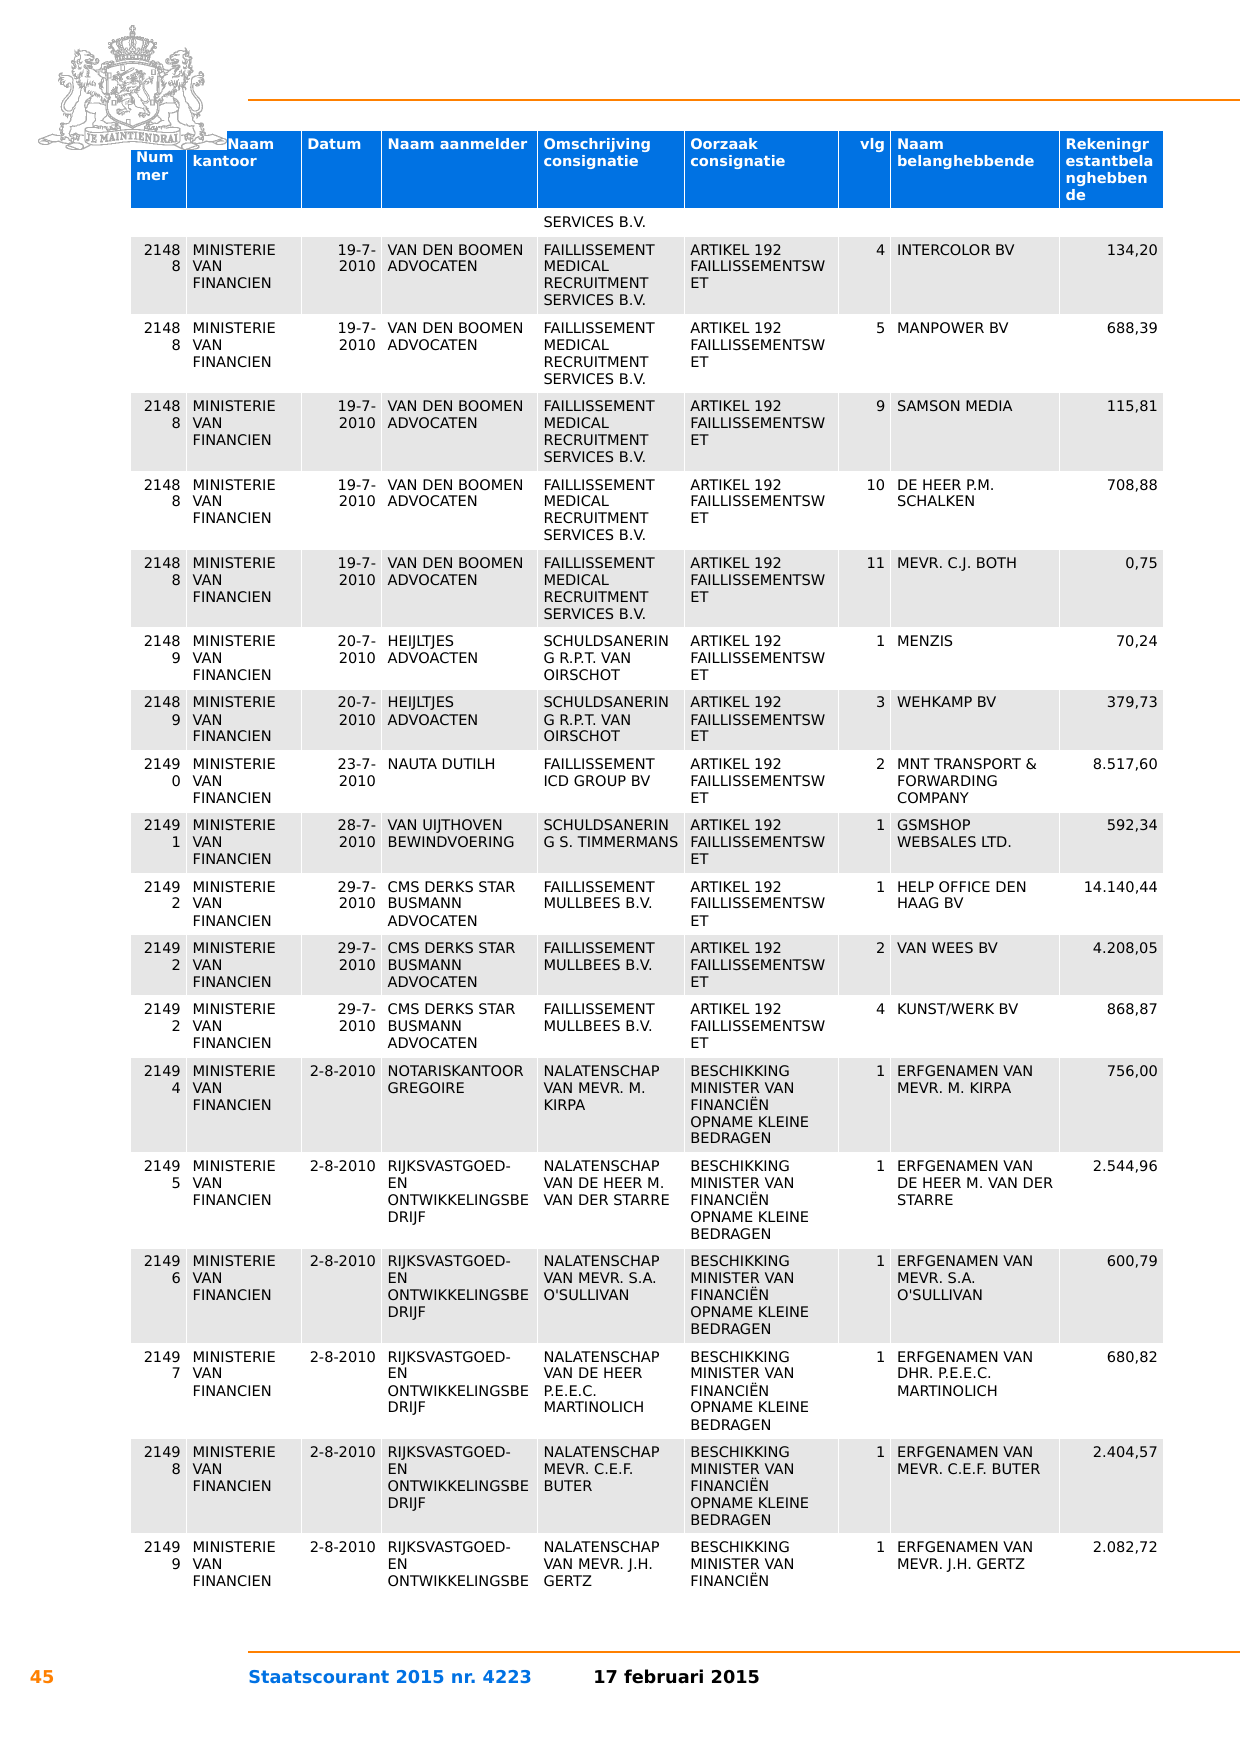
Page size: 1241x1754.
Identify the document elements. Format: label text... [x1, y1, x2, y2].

table_cell MINISTERIE VAN FINANCIEN [187, 690, 301, 750]
table_cell RIJKSVASTGOED- EN ONTWIKKELINGSBEDRIJF [382, 1439, 537, 1533]
table_cell BESCHIKKING MINISTER VAN FINANCIËN [685, 1534, 838, 1595]
table_cell MINISTERIE VAN FINANCIEN [187, 996, 301, 1057]
table_header Omschrijving consignatie [538, 131, 684, 208]
table_cell FAILLISSEMENT MEDICAL RECRUITMENT SERVICES B.V. [538, 550, 684, 627]
table_cell ARTIKEL 192 FAILLISSEMENTSWET [685, 628, 838, 689]
table_cell 0,75 [1060, 550, 1163, 627]
table_cell 379,73 [1060, 690, 1163, 750]
table_cell 29-7-2010 [302, 874, 381, 934]
table_cell 2.404,57 [1060, 1439, 1163, 1533]
table_cell MINISTERIE VAN FINANCIEN [187, 751, 301, 811]
table_cell ARTIKEL 192 FAILLISSEMENTSWET [685, 751, 838, 811]
table_cell ERFGENAMEN VAN MEVR. M. KIRPA [891, 1058, 1059, 1152]
table_cell ARTIKEL 192 FAILLISSEMENTSWET [685, 393, 838, 471]
table_cell NALATENSCHAP VAN MEVR. J.H. GERTZ [538, 1534, 684, 1595]
table_cell KUNST/WERK BV [891, 996, 1059, 1057]
table_cell FAILLISSEMENT MEDICAL RECRUITMENT SERVICES B.V. [538, 237, 684, 314]
table_cell BESCHIKKING MINISTER VAN FINANCIËN OPNAME KLEINE BEDRAGEN [685, 1249, 838, 1343]
table_cell RIJKSVASTGOED- EN ONTWIKKELINGSBEDRIJF [382, 1344, 537, 1438]
table_cell GSMSHOP WEBSALES LTD. [891, 813, 1059, 873]
table_cell MINISTERIE VAN FINANCIEN [187, 1344, 301, 1438]
table_cell 680,82 [1060, 1344, 1163, 1438]
table_cell CMS DERKS STAR BUSMANN ADVOCATEN [382, 874, 537, 934]
table_cell MEVR. C.J. BOTH [891, 550, 1059, 627]
table_cell 21488 [131, 315, 186, 392]
table_cell 21492 [131, 935, 186, 995]
table_cell BESCHIKKING MINISTER VAN FINANCIËN OPNAME KLEINE BEDRAGEN [685, 1153, 838, 1247]
table_cell [131, 209, 186, 236]
table_cell 708,88 [1060, 472, 1163, 549]
table_cell 1 [839, 628, 890, 689]
table_cell VAN DEN BOOMEN ADVOCATEN [382, 393, 537, 471]
table_cell 21489 [131, 690, 186, 750]
table_cell FAILLISSEMENT ICD GROUP BV [538, 751, 684, 811]
table_cell DE HEER P.M. SCHALKEN [891, 472, 1059, 549]
table_cell 2.544,96 [1060, 1153, 1163, 1247]
table_cell 21498 [131, 1439, 186, 1533]
table_cell [382, 209, 537, 236]
table_cell 21490 [131, 751, 186, 811]
table_cell ARTIKEL 192 FAILLISSEMENTSWET [685, 550, 838, 627]
table_cell INTERCOLOR BV [891, 237, 1059, 314]
table_cell 2-8-2010 [302, 1344, 381, 1438]
table_cell MINISTERIE VAN FINANCIEN [187, 1249, 301, 1343]
table_cell NALATENSCHAP VAN DE HEER M. VAN DER STARRE [538, 1153, 684, 1247]
table_cell RIJKSVASTGOED- EN ONTWIKKELINGSBEDRIJF [382, 1249, 537, 1343]
table_cell 1 [839, 1534, 890, 1595]
table_cell 70,24 [1060, 628, 1163, 689]
table_cell 1 [839, 1058, 890, 1152]
table_cell 14.140,44 [1060, 874, 1163, 934]
table_cell [1060, 209, 1163, 236]
table_cell MINISTERIE VAN FINANCIEN [187, 1439, 301, 1533]
table_cell [302, 209, 381, 236]
table_cell [891, 209, 1059, 236]
table_cell 1 [839, 1344, 890, 1438]
table_cell NOTARISKANTOOR GREGOIRE [382, 1058, 537, 1152]
table_cell MINISTERIE VAN FINANCIEN [187, 628, 301, 689]
table_cell 19-7-2010 [302, 550, 381, 627]
table_cell BESCHIKKING MINISTER VAN FINANCIËN OPNAME KLEINE BEDRAGEN [685, 1439, 838, 1533]
table_cell MNT TRANSPORT & FORWARDING COMPANY [891, 751, 1059, 811]
picture [38, 25, 227, 150]
table_cell 29-7-2010 [302, 935, 381, 995]
table_cell WEHKAMP BV [891, 690, 1059, 750]
table_cell MINISTERIE VAN FINANCIEN [187, 1534, 301, 1595]
table_cell 1 [839, 1439, 890, 1533]
table_cell HELP OFFICE DEN HAAG BV [891, 874, 1059, 934]
table_cell 592,34 [1060, 813, 1163, 873]
table_cell 8.517,60 [1060, 751, 1163, 811]
table_cell ARTIKEL 192 FAILLISSEMENTSWET [685, 874, 838, 934]
table_cell ARTIKEL 192 FAILLISSEMENTSWET [685, 996, 838, 1057]
table_cell 2 [839, 935, 890, 995]
table_cell BESCHIKKING MINISTER VAN FINANCIËN OPNAME KLEINE BEDRAGEN [685, 1344, 838, 1438]
table_cell 115,81 [1060, 393, 1163, 471]
table_cell 21488 [131, 237, 186, 314]
table_cell 2-8-2010 [302, 1534, 381, 1595]
table_cell [839, 209, 890, 236]
table_cell 28-7-2010 [302, 813, 381, 873]
table_cell 9 [839, 393, 890, 471]
table_cell FAILLISSEMENT MEDICAL RECRUITMENT SERVICES B.V. [538, 315, 684, 392]
table_cell MINISTERIE VAN FINANCIEN [187, 874, 301, 934]
table_cell MINISTERIE VAN FINANCIEN [187, 550, 301, 627]
table_cell SCHULDSANERING S. TIMMERMANS [538, 813, 684, 873]
table_cell NALATENSCHAP VAN MEVR. S.A. O'SULLIVAN [538, 1249, 684, 1343]
table_cell 21488 [131, 393, 186, 471]
table_cell MINISTERIE VAN FINANCIEN [187, 935, 301, 995]
table_cell MENZIS [891, 628, 1059, 689]
table_cell 21492 [131, 874, 186, 934]
table_cell ARTIKEL 192 FAILLISSEMENTSWET [685, 690, 838, 750]
table_cell VAN DEN BOOMEN ADVOCATEN [382, 472, 537, 549]
table_cell ARTIKEL 192 FAILLISSEMENTSWET [685, 315, 838, 392]
table_cell 2 [839, 751, 890, 811]
table_cell 4 [839, 996, 890, 1057]
table_cell 2-8-2010 [302, 1439, 381, 1533]
table_cell MINISTERIE VAN FINANCIEN [187, 237, 301, 314]
table_cell 19-7-2010 [302, 315, 381, 392]
table_header Nummer [131, 150, 186, 208]
table_cell 19-7-2010 [302, 393, 381, 471]
table_cell VAN DEN BOOMEN ADVOCATEN [382, 315, 537, 392]
table_header Naam belanghebbende [891, 131, 1059, 208]
table_cell BESCHIKKING MINISTER VAN FINANCIËN OPNAME KLEINE BEDRAGEN [685, 1058, 838, 1152]
table_cell VAN UIJTHOVEN BEWINDVOERING [382, 813, 537, 873]
table_header Oorzaak consignatie [685, 131, 838, 208]
table_header Naam kantoor [187, 131, 301, 208]
table_cell ARTIKEL 192 FAILLISSEMENTSWET [685, 472, 838, 549]
table_cell 21499 [131, 1534, 186, 1595]
table_cell VAN DEN BOOMEN ADVOCATEN [382, 550, 537, 627]
table_cell 29-7-2010 [302, 996, 381, 1057]
table_cell 10 [839, 472, 890, 549]
table_cell SCHULDSANERING R.P.T. VAN OIRSCHOT [538, 628, 684, 689]
table_cell 5 [839, 315, 890, 392]
table_cell RIJKSVASTGOED- EN ONTWIKKELINGSBEDRIJF [382, 1153, 537, 1247]
table_cell MINISTERIE VAN FINANCIEN [187, 813, 301, 873]
table_cell 21494 [131, 1058, 186, 1152]
table_header Rekeningrestantbelanghebbende [1060, 131, 1163, 208]
table_cell 19-7-2010 [302, 472, 381, 549]
table_cell 2.082,72 [1060, 1534, 1163, 1595]
table_cell 2-8-2010 [302, 1249, 381, 1343]
table_cell ERFGENAMEN VAN DE HEER M. VAN DER STARRE [891, 1153, 1059, 1247]
table_cell 21495 [131, 1153, 186, 1247]
table_cell CMS DERKS STAR BUSMANN ADVOCATEN [382, 935, 537, 995]
table_cell MINISTERIE VAN FINANCIEN [187, 315, 301, 392]
table_cell FAILLISSEMENT MEDICAL RECRUITMENT SERVICES B.V. [538, 472, 684, 549]
table_cell 21491 [131, 813, 186, 873]
table_cell 868,87 [1060, 996, 1163, 1057]
table_cell 4.208,05 [1060, 935, 1163, 995]
table_cell ERFGENAMEN VAN MEVR. S.A. O'SULLIVAN [891, 1249, 1059, 1343]
table_cell 4 [839, 237, 890, 314]
table_cell SERVICES B.V. [538, 209, 684, 236]
table_cell 21489 [131, 628, 186, 689]
table_cell 21488 [131, 550, 186, 627]
table_cell RIJKSVASTGOED- EN ONTWIKKELINGSBE [382, 1534, 537, 1595]
table_cell [685, 209, 838, 236]
table_cell MANPOWER BV [891, 315, 1059, 392]
table_cell NALATENSCHAP VAN MEVR. M. KIRPA [538, 1058, 684, 1152]
table_cell ERFGENAMEN VAN DHR. P.E.E.C. MARTINOLICH [891, 1344, 1059, 1438]
table_cell 20-7-2010 [302, 628, 381, 689]
table_cell ERFGENAMEN VAN MEVR. C.E.F. BUTER [891, 1439, 1059, 1533]
table_cell 2-8-2010 [302, 1153, 381, 1247]
table_cell 19-7-2010 [302, 237, 381, 314]
table_cell ARTIKEL 192 FAILLISSEMENTSWET [685, 813, 838, 873]
table_cell 688,39 [1060, 315, 1163, 392]
table_header Naam aanmelder [382, 131, 537, 208]
table_cell 21497 [131, 1344, 186, 1438]
table_cell 21496 [131, 1249, 186, 1343]
table_cell 21492 [131, 996, 186, 1057]
table_cell SCHULDSANERING R.P.T. VAN OIRSCHOT [538, 690, 684, 750]
table_cell FAILLISSEMENT MULLBEES B.V. [538, 935, 684, 995]
table_cell 21488 [131, 472, 186, 549]
table_cell [187, 209, 301, 236]
table_cell 2-8-2010 [302, 1058, 381, 1152]
table_cell 600,79 [1060, 1249, 1163, 1343]
table_cell MINISTERIE VAN FINANCIEN [187, 472, 301, 549]
table_cell 756,00 [1060, 1058, 1163, 1152]
table_cell FAILLISSEMENT MULLBEES B.V. [538, 996, 684, 1057]
table_cell ARTIKEL 192 FAILLISSEMENTSWET [685, 935, 838, 995]
table_cell MINISTERIE VAN FINANCIEN [187, 1153, 301, 1247]
table_header Datum [302, 131, 381, 208]
table_cell ARTIKEL 192 FAILLISSEMENTSWET [685, 237, 838, 314]
table_cell NAUTA DUTILH [382, 751, 537, 811]
table_cell VAN DEN BOOMEN ADVOCATEN [382, 237, 537, 314]
table_cell FAILLISSEMENT MEDICAL RECRUITMENT SERVICES B.V. [538, 393, 684, 471]
table_cell 23-7-2010 [302, 751, 381, 811]
table_cell NALATENSCHAP VAN DE HEER P.E.E.C. MARTINOLICH [538, 1344, 684, 1438]
table_cell 134,20 [1060, 237, 1163, 314]
table_cell 1 [839, 1249, 890, 1343]
table_cell VAN WEES BV [891, 935, 1059, 995]
table_cell CMS DERKS STAR BUSMANN ADVOCATEN [382, 996, 537, 1057]
table_cell 1 [839, 1153, 890, 1247]
table_cell HEIJLTJES ADVOACTEN [382, 690, 537, 750]
table_header vlg [839, 131, 890, 208]
table_cell FAILLISSEMENT MULLBEES B.V. [538, 874, 684, 934]
table_cell 1 [839, 874, 890, 934]
table_cell 20-7-2010 [302, 690, 381, 750]
table_cell 1 [839, 813, 890, 873]
table_cell 3 [839, 690, 890, 750]
table_cell 11 [839, 550, 890, 627]
table_cell HEIJLTJES ADVOACTEN [382, 628, 537, 689]
table_cell MINISTERIE VAN FINANCIEN [187, 393, 301, 471]
table_cell NALATENSCHAP MEVR. C.E.F. BUTER [538, 1439, 684, 1533]
table_cell ERFGENAMEN VAN MEVR. J.H. GERTZ [891, 1534, 1059, 1595]
table_cell SAMSON MEDIA [891, 393, 1059, 471]
table_cell MINISTERIE VAN FINANCIEN [187, 1058, 301, 1152]
